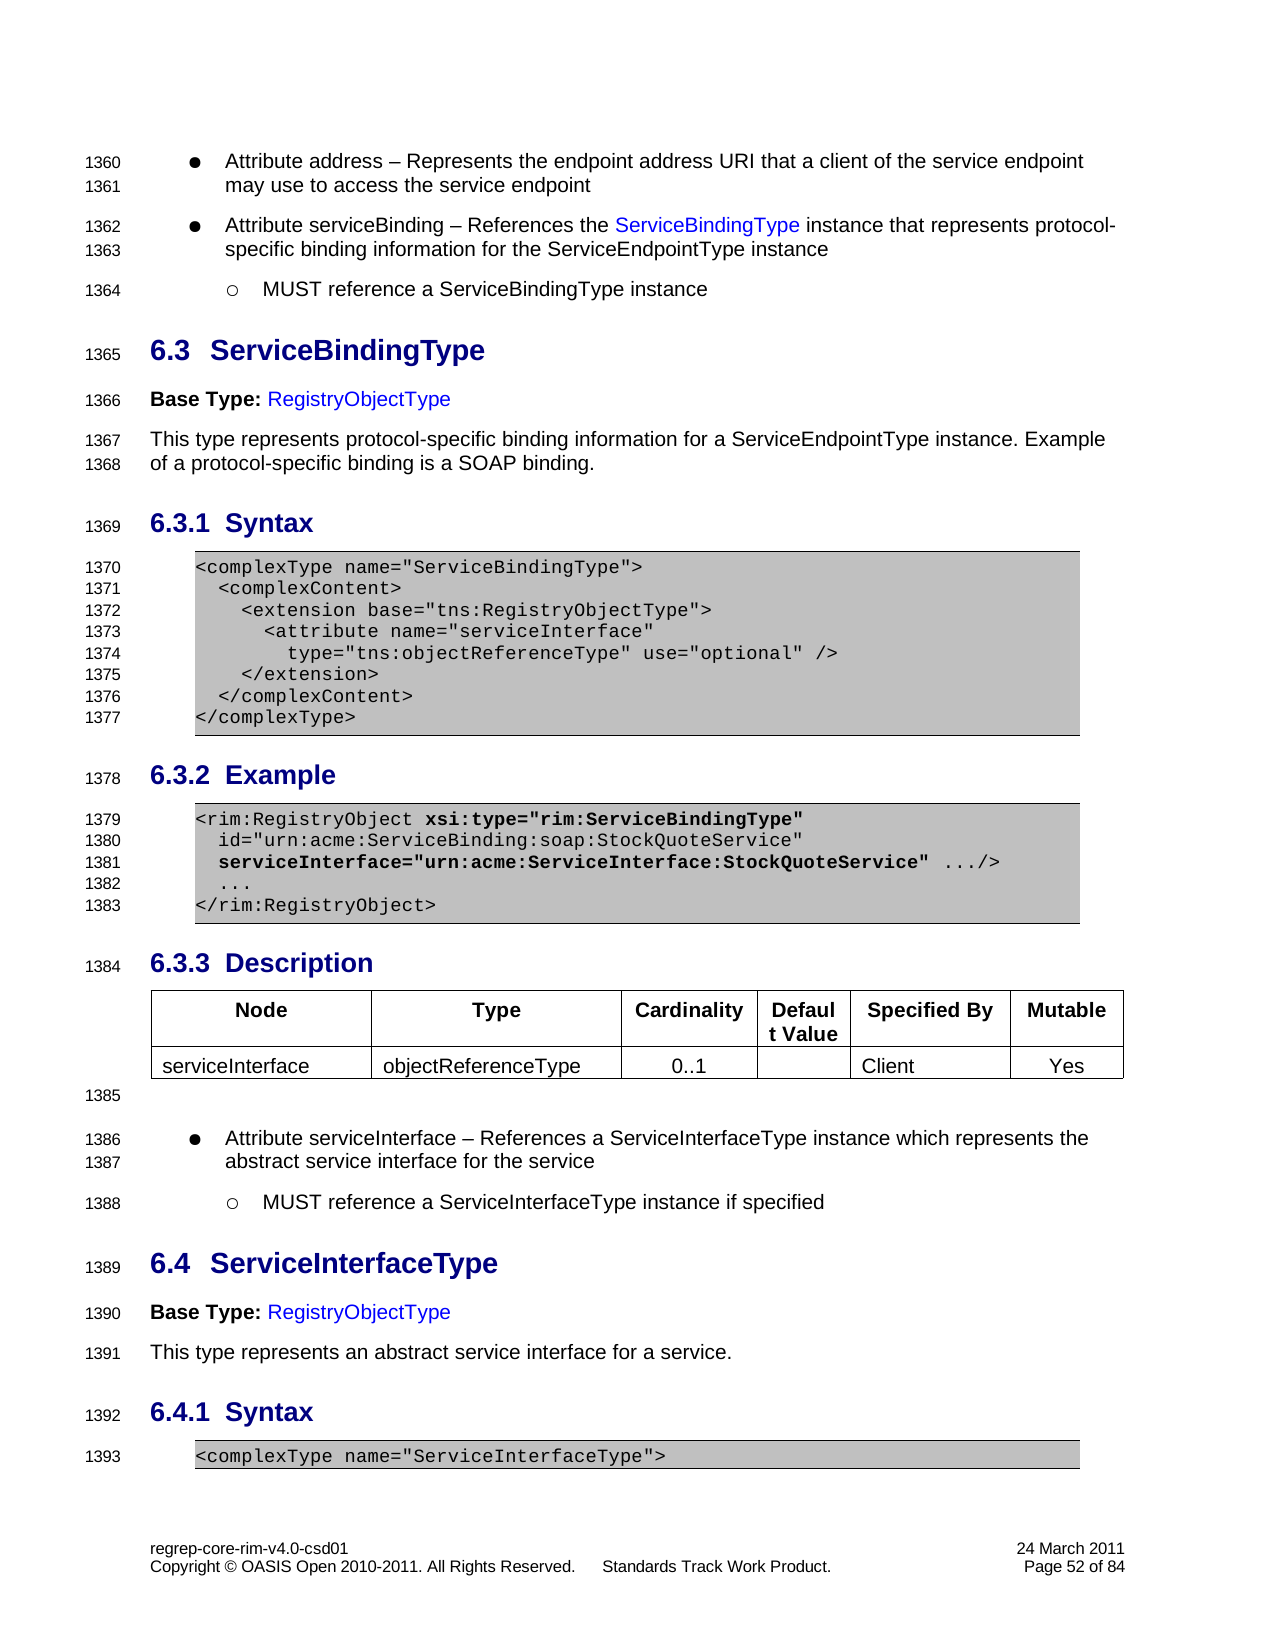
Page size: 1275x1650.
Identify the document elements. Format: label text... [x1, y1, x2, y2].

text This type represents an abstract service interface for a service. [150, 1341, 1125, 1364]
text type="tns:objectReferenceType" use="optional" /> [195, 637, 1080, 658]
text <extension base="tns:RegistryObjectType"> [195, 594, 1080, 615]
list Attribute address – Represents the endpoint address URI that a client of the service endpoint may use to access the service endpoint [187, 150, 1125, 197]
text Base Type: RegistryObjectType [150, 1300, 1125, 1324]
table_cell [758, 1047, 850, 1078]
list MUST reference a ServiceBindingType instance [225, 277, 1125, 301]
text serviceInterface="urn:acme:ServiceInterface:StockQuoteService" .../> [195, 846, 1080, 867]
text This type represents protocol-specific binding information for a ServiceEndpointType instance. Example of a protocol-specific binding is a SOAP binding. [150, 428, 1125, 475]
subtitle Description [150, 948, 1125, 978]
text <attribute name="serviceInterface" [195, 615, 1080, 637]
text </complexType> [195, 701, 1080, 735]
table_header Cardinality [622, 991, 757, 1046]
table_header Default Value [758, 991, 850, 1046]
table_header Node [152, 991, 371, 1046]
table_cell 0..1 [622, 1047, 757, 1078]
text <complexContent> [195, 572, 1080, 594]
text <complexType name="ServiceInterfaceType"> [195, 1441, 1080, 1468]
table_header Type [372, 991, 621, 1046]
text </extension> [195, 658, 1080, 679]
table_header Specified By [851, 991, 1010, 1046]
list Attribute serviceBinding – References the ServiceBindingType instance that represents protocol-specific binding information for the ServiceEndpointType instance [187, 214, 1125, 261]
text <complexType name="ServiceBindingType"> [195, 552, 1080, 572]
table_cell Yes [1011, 1047, 1123, 1078]
subtitle Example [150, 760, 1125, 790]
table_cell serviceInterface [152, 1047, 371, 1078]
subtitle Syntax [150, 1397, 1125, 1427]
text Base Type: RegistryObjectType [150, 388, 1125, 411]
subtitle ServiceInterfaceType [150, 1247, 1125, 1279]
table_cell objectReferenceType [372, 1047, 621, 1078]
table_header Mutable [1011, 991, 1123, 1046]
text <rim:RegistryObject xsi:type="rim:ServiceBindingType" id="urn:acme:ServiceBinding:soap:StockQuoteService" [195, 804, 1080, 846]
subtitle ServiceBindingType [150, 334, 1125, 367]
text ... [195, 867, 1080, 888]
text </complexContent> [195, 679, 1080, 701]
text </rim:RegistryObject> [195, 888, 1080, 923]
subtitle Syntax [150, 508, 1125, 538]
list MUST reference a ServiceInterfaceType instance if specified [225, 1190, 1125, 1214]
list Attribute serviceInterface – References a ServiceInterfaceType instance which represents the abstract service interface for the service [187, 1126, 1125, 1173]
table_cell Client [851, 1047, 1010, 1078]
